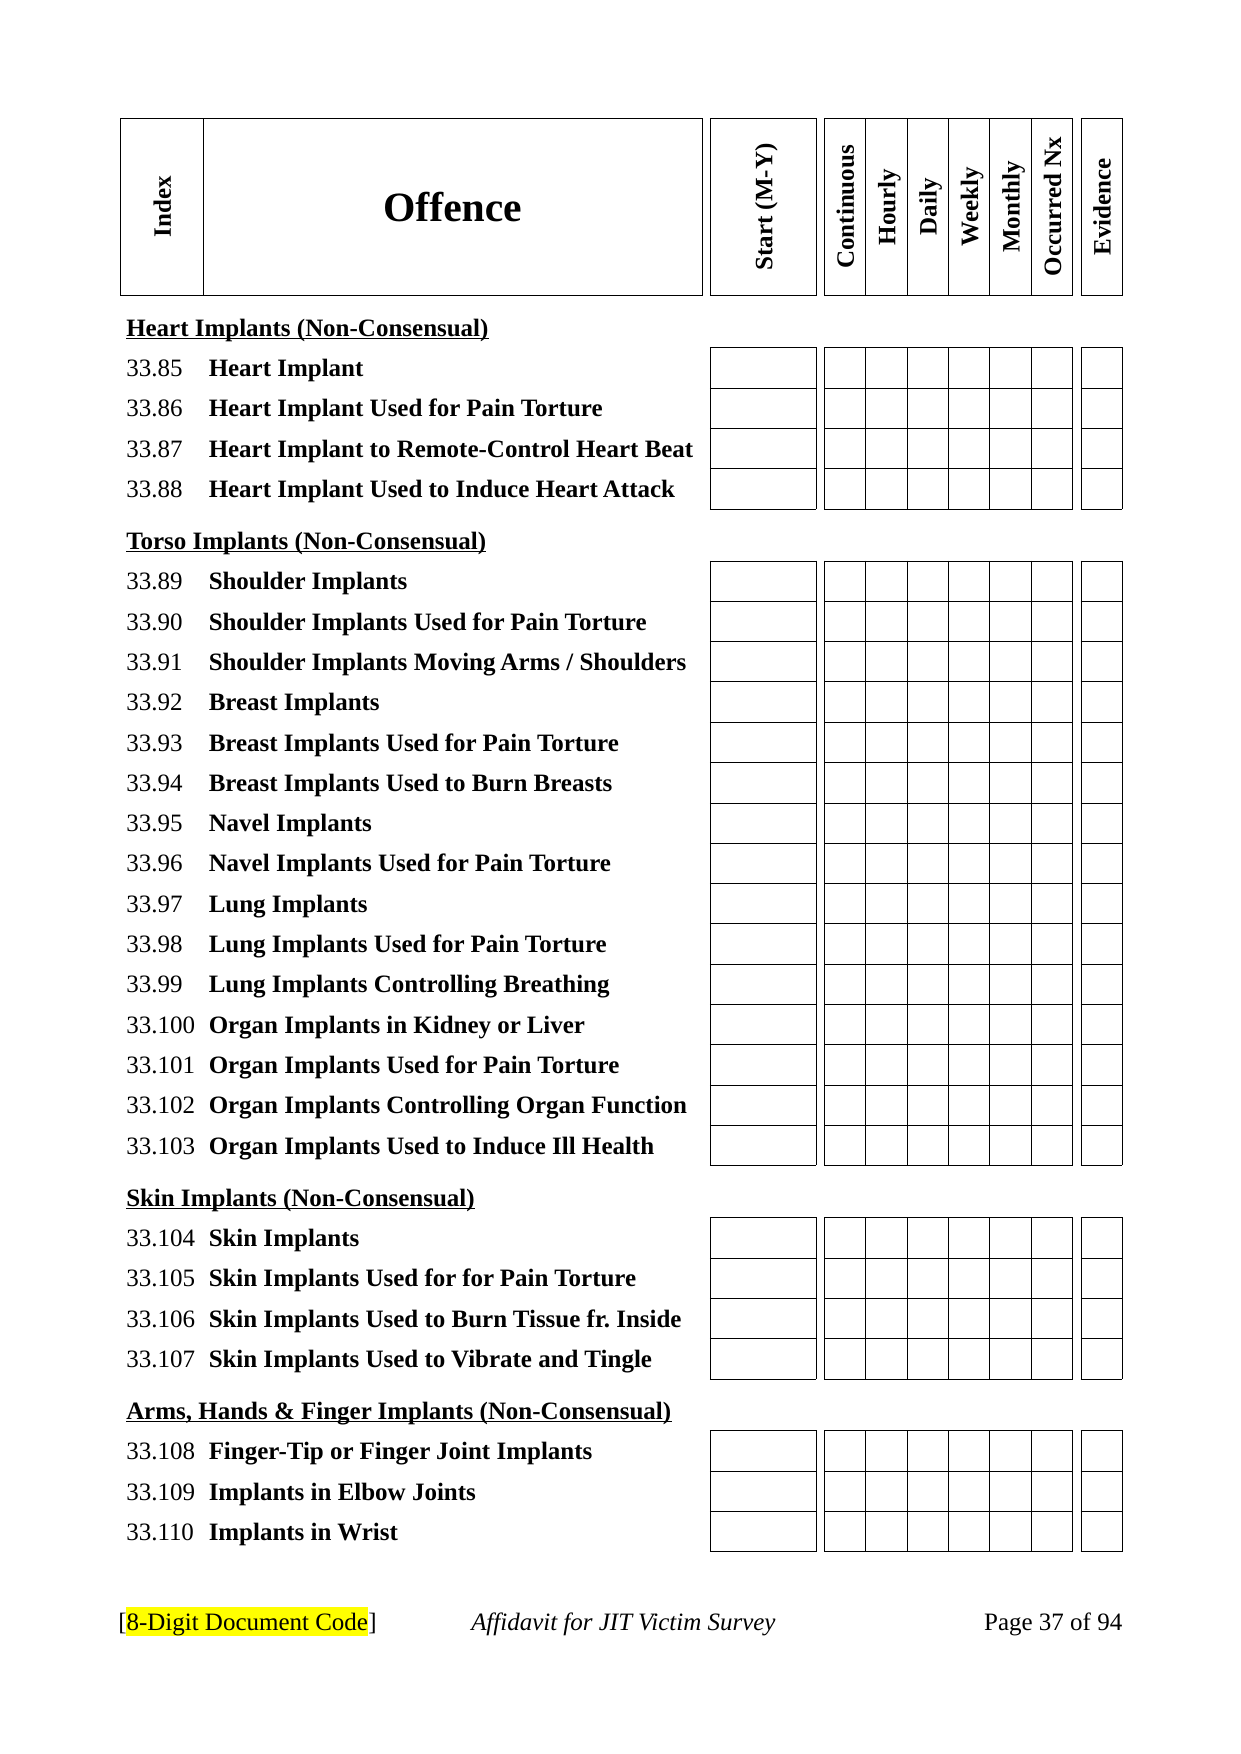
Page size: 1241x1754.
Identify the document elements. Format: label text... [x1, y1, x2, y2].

table_cell [1032, 1218, 1072, 1257]
table_cell [908, 804, 948, 843]
table_cell [711, 1045, 816, 1084]
table_cell [1032, 1512, 1072, 1551]
table_cell [949, 389, 989, 428]
table_cell [1082, 1431, 1122, 1471]
table_cell [711, 1259, 816, 1298]
table_cell [825, 429, 865, 468]
table_cell [711, 1218, 816, 1257]
table_cell [1082, 763, 1122, 802]
table_cell [711, 804, 816, 843]
table_cell [1073, 1044, 1081, 1084]
table_cell [1073, 843, 1081, 883]
table_cell 33.87 [120, 428, 203, 468]
table_cell [711, 1339, 816, 1378]
table_cell [817, 468, 824, 508]
table_cell [825, 844, 865, 883]
table_cell [1032, 1005, 1072, 1044]
table_header Weekly [949, 119, 989, 295]
table_cell [711, 682, 816, 722]
table_cell [949, 1512, 989, 1551]
table_cell [1082, 348, 1122, 388]
table_header Evidence [1082, 119, 1122, 295]
table_cell 33.105 [120, 1258, 203, 1298]
table_cell [1032, 884, 1072, 923]
table_cell [1073, 468, 1081, 508]
table_cell [702, 843, 710, 883]
table_cell [825, 348, 865, 388]
table_cell [908, 1045, 948, 1084]
table_header [703, 118, 710, 295]
table_cell Implants in Wrist [203, 1511, 702, 1551]
table_cell [816, 1551, 824, 1563]
table_cell [865, 1552, 907, 1563]
table_cell [817, 803, 824, 843]
table_cell [711, 348, 816, 388]
table_cell [1031, 1552, 1072, 1563]
table_cell [990, 763, 1031, 802]
table_cell Heart Implants (Non-Consensual) [120, 307, 1122, 347]
table_cell [908, 1339, 948, 1378]
table_cell [1082, 389, 1122, 428]
table_cell [817, 722, 824, 762]
table_cell [949, 924, 989, 964]
table_cell [990, 469, 1031, 508]
table_cell [990, 682, 1031, 722]
table_cell Lung Implants [203, 883, 702, 923]
table_cell [1073, 1338, 1081, 1378]
table_cell [990, 1218, 1031, 1257]
table_cell [990, 844, 1031, 883]
table_cell [990, 1045, 1031, 1084]
table_cell 33.89 [120, 561, 203, 601]
table_cell [990, 602, 1031, 641]
table_cell [990, 429, 1031, 468]
table_cell [866, 1086, 907, 1125]
table_cell 33.85 [120, 347, 203, 388]
table_cell [908, 642, 948, 681]
table_cell Skin Implants (Non-Consensual) [120, 1177, 1122, 1217]
table_cell [866, 884, 907, 923]
table_cell [1082, 1339, 1122, 1378]
table_cell [825, 924, 865, 964]
table_cell [1032, 562, 1072, 601]
table_cell Finger-Tip or Finger Joint Implants [203, 1430, 702, 1471]
table_cell [702, 388, 710, 428]
table_cell [990, 804, 1031, 843]
table_cell [1073, 1471, 1081, 1511]
table_cell [990, 1552, 1031, 1563]
table_cell [866, 965, 907, 1004]
table_cell [702, 722, 710, 762]
table_cell [120, 1551, 203, 1563]
table_cell [1032, 1259, 1072, 1298]
table_cell [990, 884, 1031, 923]
table_cell Heart Implant Used to Induce Heart Attack [203, 468, 702, 508]
table_cell Organ Implants in Kidney or Liver [203, 1004, 702, 1044]
table_cell [702, 883, 710, 923]
table_cell 33.108 [120, 1430, 203, 1471]
table_cell [866, 469, 907, 508]
table_cell [711, 389, 816, 428]
table_cell [949, 642, 989, 681]
table_cell [1073, 681, 1081, 722]
table_cell [711, 924, 816, 964]
table_cell [990, 723, 1031, 762]
table_cell [908, 1218, 948, 1257]
table_cell 33.91 [120, 641, 203, 681]
table_cell 33.93 [120, 722, 203, 762]
table_cell [702, 1338, 710, 1378]
table_cell Skin Implants [203, 1217, 702, 1257]
table_cell [866, 1512, 907, 1551]
table_cell [702, 641, 710, 681]
table_cell [866, 763, 907, 802]
table_header [817, 118, 824, 295]
table_cell [825, 642, 865, 681]
table_cell [203, 1551, 702, 1563]
table_cell [817, 641, 824, 681]
table_cell [702, 561, 710, 601]
table_cell [711, 884, 816, 923]
table_cell Organ Implants Used to Induce Ill Health [203, 1125, 702, 1165]
table_cell [866, 1218, 907, 1257]
table_cell [949, 1126, 989, 1165]
table_cell [817, 1217, 824, 1257]
table_cell [825, 1005, 865, 1044]
table_cell [1073, 722, 1081, 762]
table_cell 33.90 [120, 601, 203, 641]
table_cell [866, 682, 907, 722]
table_cell [990, 1431, 1031, 1471]
table_cell [990, 1005, 1031, 1044]
table_cell [711, 763, 816, 802]
table_cell Heart Implant [203, 347, 702, 388]
table_cell [702, 347, 710, 388]
table_cell Skin Implants Used to Vibrate and Tingle [203, 1338, 702, 1378]
table_cell [711, 1512, 816, 1551]
table_cell [817, 388, 824, 428]
table_cell [825, 682, 865, 722]
table_cell [817, 843, 824, 883]
table_cell [711, 562, 816, 601]
table_cell [866, 429, 907, 468]
table_cell [825, 1472, 865, 1511]
table_cell [817, 964, 824, 1004]
table_cell [1032, 1472, 1072, 1511]
table_cell [1073, 601, 1081, 641]
table_cell [825, 1259, 865, 1298]
table_cell [825, 804, 865, 843]
table_cell Shoulder Implants [203, 561, 702, 601]
table_cell 33.110 [120, 1511, 203, 1551]
table_cell [1032, 348, 1072, 388]
table_cell [1082, 1299, 1122, 1338]
table_cell [1073, 428, 1081, 468]
table_cell [1073, 1511, 1081, 1551]
table_cell [866, 1005, 907, 1044]
table_cell [1032, 642, 1072, 681]
table_cell 33.86 [120, 388, 203, 428]
table_cell [908, 348, 948, 388]
table_cell [1082, 1472, 1122, 1511]
table_cell Skin Implants Used for for Pain Torture [203, 1258, 702, 1298]
table_cell [1082, 642, 1122, 681]
table_cell [866, 1472, 907, 1511]
table_cell Heart Implant Used for Pain Torture [203, 388, 702, 428]
table_header Daily [908, 119, 948, 295]
table_cell [866, 562, 907, 601]
table_cell [817, 681, 824, 722]
table_cell [1032, 1086, 1072, 1125]
table_cell [817, 923, 824, 964]
table_cell [990, 1086, 1031, 1125]
table_cell [908, 1512, 948, 1551]
table_cell [949, 682, 989, 722]
table_cell [711, 1431, 816, 1471]
table_cell [817, 762, 824, 802]
table_cell Skin Implants Used to Burn Tissue fr. Inside [203, 1298, 702, 1338]
table_cell [1032, 389, 1072, 428]
table_cell [1032, 723, 1072, 762]
table_cell 33.106 [120, 1298, 203, 1338]
table_cell [817, 1338, 824, 1378]
table_cell [825, 562, 865, 601]
table_cell [1073, 1004, 1081, 1044]
table_cell [825, 965, 865, 1004]
table_cell [825, 884, 865, 923]
table_cell [817, 1004, 824, 1044]
table_cell [1073, 923, 1081, 964]
table_cell [949, 965, 989, 1004]
table_cell [702, 468, 710, 508]
table_cell [702, 601, 710, 641]
table_cell [866, 804, 907, 843]
table_cell [1073, 1298, 1081, 1338]
table_cell [825, 1339, 865, 1378]
table_cell [908, 924, 948, 964]
table_cell [1082, 1086, 1122, 1125]
table_cell [711, 1086, 816, 1125]
table_cell [866, 642, 907, 681]
table_cell [817, 1125, 824, 1165]
table_cell [866, 1126, 907, 1165]
table_cell Organ Implants Controlling Organ Function [203, 1085, 702, 1125]
table_cell [825, 389, 865, 428]
table_cell [990, 924, 1031, 964]
table_cell [702, 1004, 710, 1044]
table_cell [908, 1259, 948, 1298]
table_cell [817, 1471, 824, 1511]
table_cell Implants in Elbow Joints [203, 1471, 702, 1511]
table_cell [711, 965, 816, 1004]
table_cell [711, 844, 816, 883]
table_cell [711, 1005, 816, 1044]
table_cell [825, 602, 865, 641]
table_cell [824, 1552, 865, 1563]
table_cell [990, 1339, 1031, 1378]
table_cell [908, 602, 948, 641]
table_cell [711, 1126, 816, 1165]
table_cell [949, 1431, 989, 1471]
table_cell [1032, 1339, 1072, 1378]
table_cell [908, 1005, 948, 1044]
table_cell [825, 469, 865, 508]
table_cell [949, 1259, 989, 1298]
table_cell [817, 1511, 824, 1551]
table_cell Arms, Hands & Finger Implants (Non-Consensual) [120, 1390, 1122, 1430]
table_cell [702, 681, 710, 722]
table_cell [1082, 562, 1122, 601]
table_cell [908, 562, 948, 601]
table_cell [702, 1258, 710, 1298]
table_cell [702, 1298, 710, 1338]
table_cell [949, 844, 989, 883]
table_cell [908, 884, 948, 923]
table_cell [1032, 602, 1072, 641]
table_cell [711, 469, 816, 508]
table_cell [711, 602, 816, 641]
table_cell 33.94 [120, 762, 203, 802]
table_cell 33.109 [120, 1471, 203, 1511]
table_cell [1032, 1299, 1072, 1338]
table_cell [825, 1086, 865, 1125]
table_cell [1073, 964, 1081, 1004]
table_header Hourly [866, 119, 907, 295]
table_cell [949, 1005, 989, 1044]
table_cell [1082, 804, 1122, 843]
table_cell Shoulder Implants Used for Pain Torture [203, 601, 702, 641]
table_cell [817, 428, 824, 468]
table_cell [1082, 429, 1122, 468]
table_cell [825, 1045, 865, 1084]
table_cell [866, 844, 907, 883]
table_cell [1032, 924, 1072, 964]
table_cell [990, 1472, 1031, 1511]
table_cell Breast Implants Used for Pain Torture [203, 722, 702, 762]
table_cell [949, 562, 989, 601]
table_cell [990, 1299, 1031, 1338]
table_cell [1032, 429, 1072, 468]
table_cell [949, 1086, 989, 1125]
table_cell [817, 1298, 824, 1338]
table_cell [1082, 844, 1122, 883]
table_cell [120, 295, 1122, 307]
table_cell [702, 1217, 710, 1257]
table_cell Navel Implants [203, 803, 702, 843]
table_cell [990, 389, 1031, 428]
table_cell 33.95 [120, 803, 203, 843]
table_header Continuous [825, 119, 865, 295]
table_cell [1082, 884, 1122, 923]
table_cell [866, 348, 907, 388]
table_cell [702, 1430, 710, 1471]
table_cell 33.98 [120, 923, 203, 964]
table_cell [990, 348, 1031, 388]
table_cell 33.100 [120, 1004, 203, 1044]
table_cell [1073, 388, 1081, 428]
table_header Offence [204, 119, 702, 295]
table_cell Torso Implants (Non-Consensual) [120, 520, 1122, 561]
table_cell [1032, 844, 1072, 883]
table_cell [866, 1259, 907, 1298]
table_cell Breast Implants Used to Burn Breasts [203, 762, 702, 802]
table_cell [702, 428, 710, 468]
table_cell [120, 1165, 1122, 1177]
table_cell [817, 1430, 824, 1471]
table_cell [825, 763, 865, 802]
table_cell [1073, 883, 1081, 923]
table_cell [908, 965, 948, 1004]
table_header Start (M-Y) [711, 119, 816, 295]
table_cell [1073, 803, 1081, 843]
table_cell [702, 1551, 710, 1563]
table_cell [120, 1379, 1122, 1390]
table_cell [702, 1125, 710, 1165]
table_cell [1073, 1085, 1081, 1125]
table_cell [949, 429, 989, 468]
table_cell 33.107 [120, 1338, 203, 1378]
table_cell [825, 1512, 865, 1551]
table_cell [866, 1339, 907, 1378]
table_cell [1032, 469, 1072, 508]
table_cell [866, 389, 907, 428]
table_cell [711, 1472, 816, 1511]
table_cell [702, 1471, 710, 1511]
table_cell [1073, 1430, 1081, 1471]
table_cell [908, 1299, 948, 1338]
table_cell [908, 1126, 948, 1165]
table_cell [1082, 1512, 1122, 1551]
table_cell [866, 1045, 907, 1084]
table_cell [1073, 1551, 1081, 1563]
table_cell [1073, 641, 1081, 681]
table_cell [1073, 1125, 1081, 1165]
table_cell [1082, 1045, 1122, 1084]
table_cell [1082, 723, 1122, 762]
table_cell [866, 723, 907, 762]
table_cell [711, 723, 816, 762]
table_cell [825, 1218, 865, 1257]
table_cell [908, 723, 948, 762]
table_cell [702, 964, 710, 1004]
table_cell 33.101 [120, 1044, 203, 1084]
table_cell [817, 1258, 824, 1298]
table_header Occurred Nx [1032, 119, 1072, 295]
table_cell [1082, 1218, 1122, 1257]
table_cell [702, 762, 710, 802]
table_cell [949, 1472, 989, 1511]
table_cell [990, 562, 1031, 601]
table_cell 33.103 [120, 1125, 203, 1165]
table_cell [1081, 1552, 1122, 1563]
table_cell Heart Implant to Remote-Control Heart Beat [203, 428, 702, 468]
table_cell [949, 469, 989, 508]
table_cell [990, 1126, 1031, 1165]
table_cell [1082, 924, 1122, 964]
table_cell [817, 347, 824, 388]
table_cell [908, 1472, 948, 1511]
table_cell [711, 429, 816, 468]
table_cell [949, 1339, 989, 1378]
table_cell 33.102 [120, 1085, 203, 1125]
table_cell [1082, 469, 1122, 508]
table_cell [710, 1552, 816, 1563]
table_cell [702, 923, 710, 964]
table_cell [702, 803, 710, 843]
table_cell [825, 1299, 865, 1338]
table_cell [949, 1218, 989, 1257]
table_cell [1032, 1431, 1072, 1471]
table_cell [1073, 561, 1081, 601]
table_cell [1073, 762, 1081, 802]
table_cell [866, 1299, 907, 1338]
table_cell 33.104 [120, 1217, 203, 1257]
table_cell [817, 883, 824, 923]
table_cell [949, 348, 989, 388]
table_cell [908, 682, 948, 722]
table_cell Navel Implants Used for Pain Torture [203, 843, 702, 883]
table_cell [907, 1552, 948, 1563]
table_header Monthly [990, 119, 1031, 295]
table_cell [1032, 1045, 1072, 1084]
table_cell [817, 601, 824, 641]
table_cell [949, 723, 989, 762]
table_cell [1032, 1126, 1072, 1165]
table_cell [949, 1045, 989, 1084]
table_cell 33.96 [120, 843, 203, 883]
table_cell [908, 389, 948, 428]
table_cell [1073, 1217, 1081, 1257]
table_cell [1032, 682, 1072, 722]
table_cell 33.97 [120, 883, 203, 923]
table_header Index [121, 119, 203, 295]
table_cell [1082, 602, 1122, 641]
table_cell [817, 1085, 824, 1125]
table_cell [711, 642, 816, 681]
table_cell [702, 1085, 710, 1125]
table_cell [908, 429, 948, 468]
table_cell [1073, 347, 1081, 388]
table_cell [1082, 965, 1122, 1004]
table_cell Organ Implants Used for Pain Torture [203, 1044, 702, 1084]
table_cell [949, 763, 989, 802]
table_cell [1032, 965, 1072, 1004]
table_cell Breast Implants [203, 681, 702, 722]
table_cell [949, 804, 989, 843]
table_cell [949, 1299, 989, 1338]
table_cell [702, 1044, 710, 1084]
table_cell [1082, 1005, 1122, 1044]
table_cell [817, 561, 824, 601]
table_cell Lung Implants Used for Pain Torture [203, 923, 702, 964]
table_cell [908, 1431, 948, 1471]
table_cell 33.92 [120, 681, 203, 722]
table_cell [990, 965, 1031, 1004]
table_cell [1073, 1258, 1081, 1298]
table_cell [908, 1086, 948, 1125]
table_cell [866, 924, 907, 964]
table_cell [825, 723, 865, 762]
table_cell [990, 1512, 1031, 1551]
table_cell [949, 602, 989, 641]
table_cell [1082, 682, 1122, 722]
table_cell [1032, 804, 1072, 843]
table_cell [990, 1259, 1031, 1298]
table_cell [711, 1299, 816, 1338]
table_cell 33.88 [120, 468, 203, 508]
table_cell [817, 1044, 824, 1084]
table_cell [866, 1431, 907, 1471]
table_cell [1082, 1259, 1122, 1298]
table_cell Shoulder Implants Moving Arms / Shoulders [203, 641, 702, 681]
table_cell [990, 642, 1031, 681]
table_cell [1032, 763, 1072, 802]
table_cell [908, 763, 948, 802]
table_cell [948, 1552, 989, 1563]
table_cell [825, 1431, 865, 1471]
table_cell [825, 1126, 865, 1165]
table_cell [866, 602, 907, 641]
table_cell [908, 469, 948, 508]
table_cell [908, 844, 948, 883]
table_cell [120, 509, 1122, 520]
table_header [1073, 118, 1081, 295]
table_cell [1082, 1126, 1122, 1165]
table_cell [949, 884, 989, 923]
table_cell 33.99 [120, 964, 203, 1004]
table_cell [702, 1511, 710, 1551]
table_cell Lung Implants Controlling Breathing [203, 964, 702, 1004]
